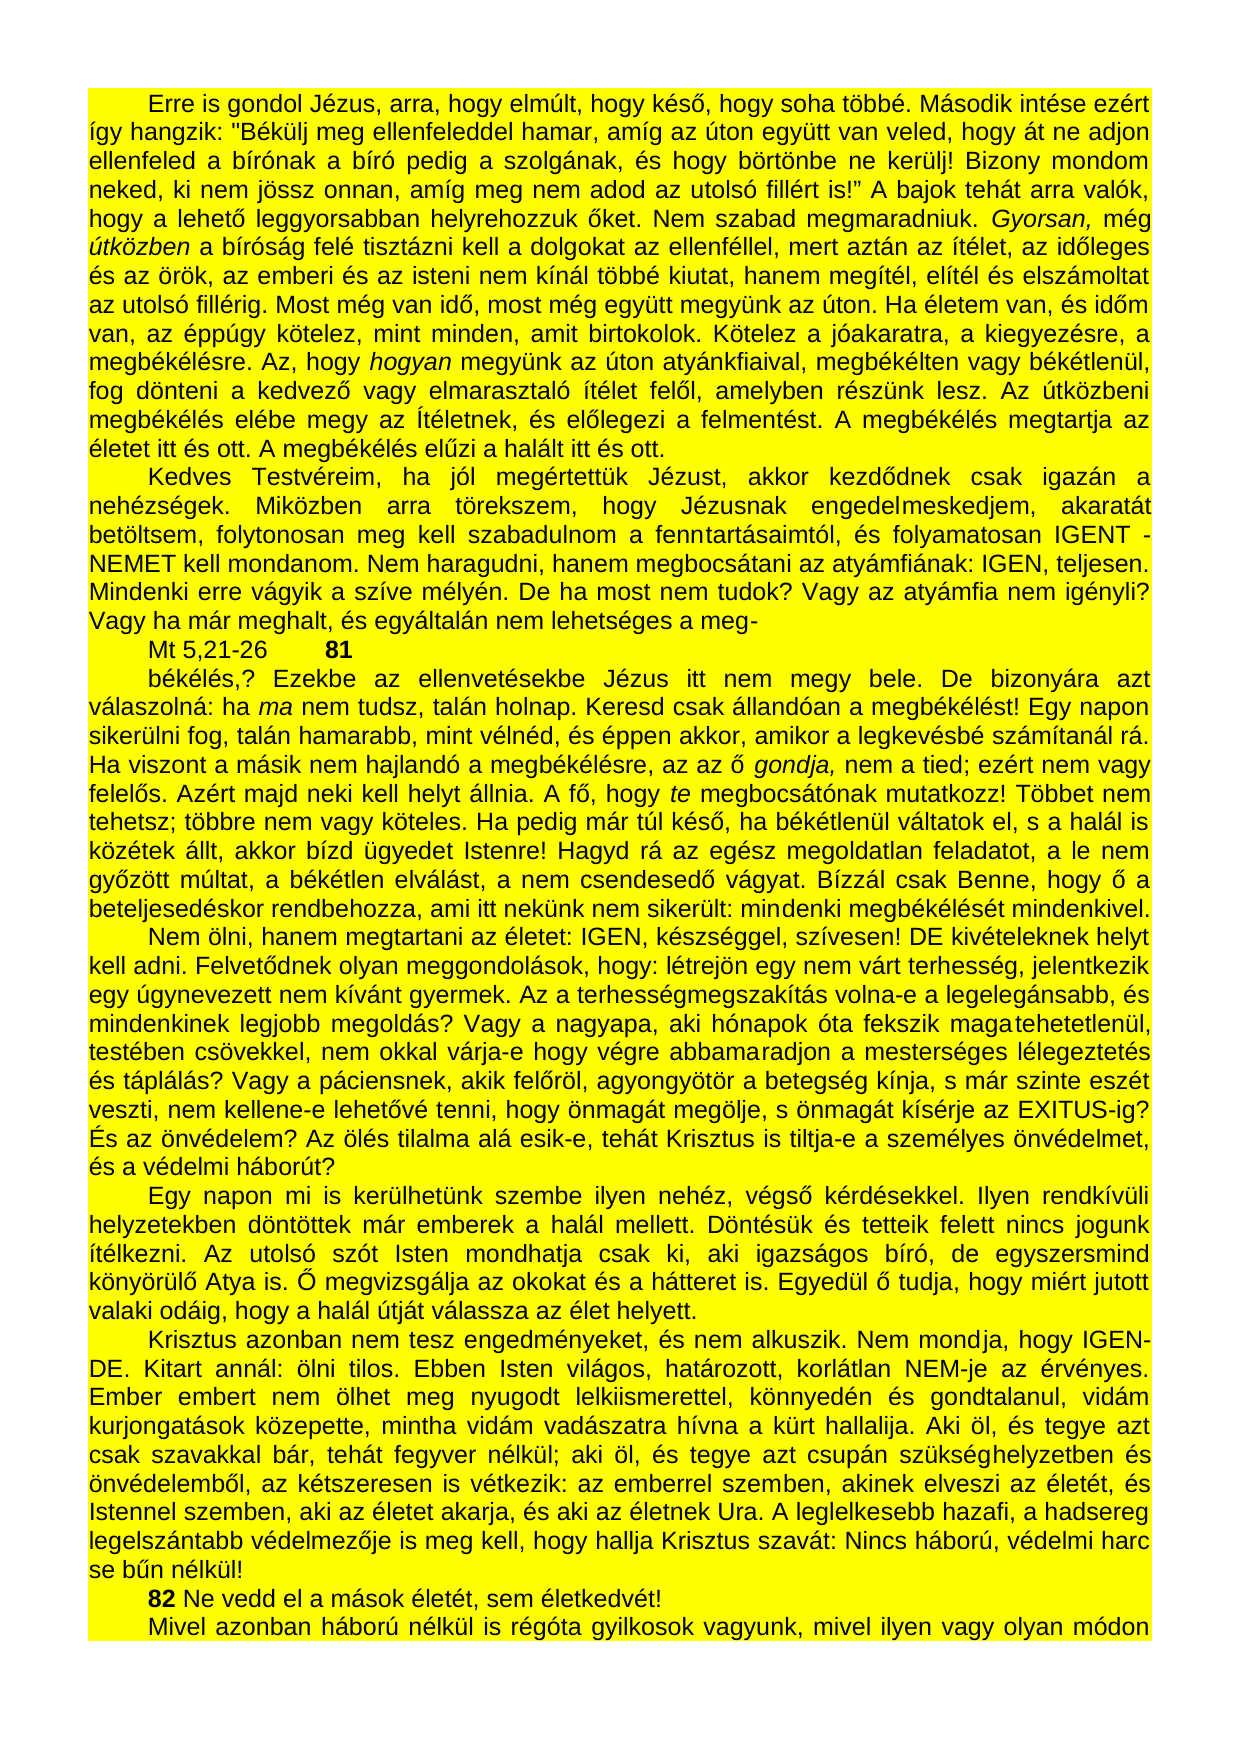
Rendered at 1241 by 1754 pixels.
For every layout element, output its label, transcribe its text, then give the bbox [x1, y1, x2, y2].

text Mt 5,21-26 81 [88, 635, 1152, 663]
text Kedves Testvéreim, ha jól megértettük Jézust, akkor kezdődnek csak igazán a nehézségek. Miközben arra törekszem, hogy Jézusnak engedel­meskedjem, akaratát betöltsem, folytonosan meg kell szabadulnom a fenn­tartásaimtól, és folyamatosan IGENT - NEMET kell mondanom. Nem haragudni, hanem megbocsátani az atyámfiának: IGEN, teljesen. Mindenki erre vágyik a szíve mélyén. De ha most nem tudok? Vagy az atyámfia nem igényli? Vagy ha már meghalt, és egyáltalán nem lehetséges a meg‑ [88, 462, 1152, 635]
text 82 Ne vedd el a mások életét, sem életkedvét! [88, 1583, 1152, 1612]
text Egy napon mi is kerülhetünk szembe ilyen nehéz, végső kérdésekkel. Ilyen rendkívüli helyzetekben döntöttek már emberek a halál mellett. Döntésük és tetteik felett nincs jogunk ítélkezni. Az utolsó szót Isten mondhatja csak ki, aki igazságos bíró, de egyszersmind könyörülő Atya is. Ő megvizsgálja az okokat és a hátteret is. Egyedül ő tudja, hogy miért jutott valaki odáig, hogy a halál útját válassza az élet helyett. [88, 1181, 1152, 1325]
text Erre is gondol Jézus, arra, hogy elmúlt, hogy késő, hogy soha többé. Második intése ezért így hangzik: "Békülj meg ellenfeleddel hamar, amíg az úton együtt van veled, hogy át ne adjon ellenfeled a bírónak a bíró pedig a szolgának, és hogy börtönbe ne kerülj! Bizony mondom neked, ki nem jössz onnan, amíg meg nem adod az utolsó fillért is!” A bajok tehát arra valók, hogy a lehető leggyorsabban helyrehozzuk őket. Nem szabad megmaradniuk. Gyorsan, még útközben a bíróság felé tisztázni kell a dolgokat az ellenféllel, mert aztán az ítélet, az időleges és az örök, az emberi és az isteni nem kínál többé kiutat, hanem megítél, elítél és elszámoltat az utolsó fillérig. Most még van idő, most még együtt megyünk az úton. Ha életem van, és időm van, az éppúgy kötelez, mint minden, amit birtokolok. Kötelez a jóakaratra, a kiegyezésre, a megbékélésre. Az, hogy hogyan megyünk az úton atyánkfiaival, megbékélten vagy békétlenül, fog dönteni a kedvező vagy elmarasztaló ítélet felől, amelyben részünk lesz. Az útközbeni megbékélés elébe megy az Ítéletnek, és előlegezi a felmentést. A megbékélés megtartja az életet itt és ott. A megbékélés elűzi a halált itt és ott. [88, 88, 1152, 462]
text Krisztus azonban nem tesz engedményeket, és nem alkuszik. Nem mond­ja, hogy IGEN-DE. Kitart annál: ölni tilos. Ebben Isten világos, határozott, korlátlan NEM-je az érvényes. Ember embert nem ölhet meg nyugodt lelkiismerettel, könnyedén és gondtalanul, vidám kurjongatások közepette, mintha vidám vadászatra hívna a kürt hallalija. Aki öl, és tegye azt csak szavakkal bár, tehát fegyver nélkül; aki öl, és tegye azt csupán szükség­helyzetben és önvédelemből, az kétszeresen is vétkezik: az emberrel szem­ben, akinek elveszi az életét, és Istennel szemben, aki az életet akarja, és aki az életnek Ura. A leglelkesebb hazafi, a hadsereg legelszántabb védelmezője is meg kell, hogy hallja Krisztus szavát: Nincs háború, védelmi harc se bűn nélkül! [88, 1325, 1152, 1583]
text Nem ölni, hanem megtartani az életet: IGEN, készséggel, szívesen! DE kivételeknek helyt kell adni. Felvetődnek olyan meggondolások, hogy: létrejön egy nem várt terhesség, jelentkezik egy úgynevezett nem kívánt gyermek. Az a terhességmegszakítás volna-e a legelegánsabb, és minden­kinek legjobb megoldás? Vagy a nagyapa, aki hónapok óta fekszik maga­tehetetlenül, testében csövekkel, nem okkal várja-e hogy végre abbama­radjon a mesterséges lélegeztetés és táplálás? Vagy a páciensnek, akik felőröl, agyongyötör a betegség kínja, s már szinte eszét veszti, nem kellene-e lehetővé tenni, hogy önmagát megölje, s önmagát kísérje az EXITUS-ig? És az önvédelem? Az ölés tilalma alá esik-e, tehát Krisztus is tiltja-e a személyes önvédelmet, és a védelmi háborút? [88, 922, 1152, 1181]
text Mivel azonban háború nélkül is régóta gyilkosok vagyunk, mivel ilyen vagy olyan módon [88, 1612, 1152, 1641]
text békélés,? Ezekbe az ellenvetésekbe Jézus itt nem megy bele. De bizonyára azt válaszolná: ha ma nem tudsz, talán holnap. Keresd csak állandóan a megbékélést! Egy napon sikerülni fog, talán hamarabb, mint vélnéd, és éppen akkor, amikor a legkevésbé számítanál rá. Ha viszont a másik nem hajlandó a megbékélésre, az az ő gondja, nem a tied; ezért nem vagy felelős. Azért majd neki kell helyt állnia. A fő, hogy te megbocsátónak mutatkozz! Többet nem tehetsz; többre nem vagy köteles. Ha pedig már túl késő, ha békétlenül váltatok el, s a halál is közétek állt, akkor bízd ügyedet Istenre! Hagyd rá az egész megoldatlan feladatot, a le nem győzött múltat, a békétlen elválást, a nem csendesedő vágyat. Bízzál csak Benne, hogy ő a beteljesedéskor rendbehozza, ami itt nekünk nem sikerült: min­denki megbékélését mindenkivel. [88, 663, 1152, 922]
